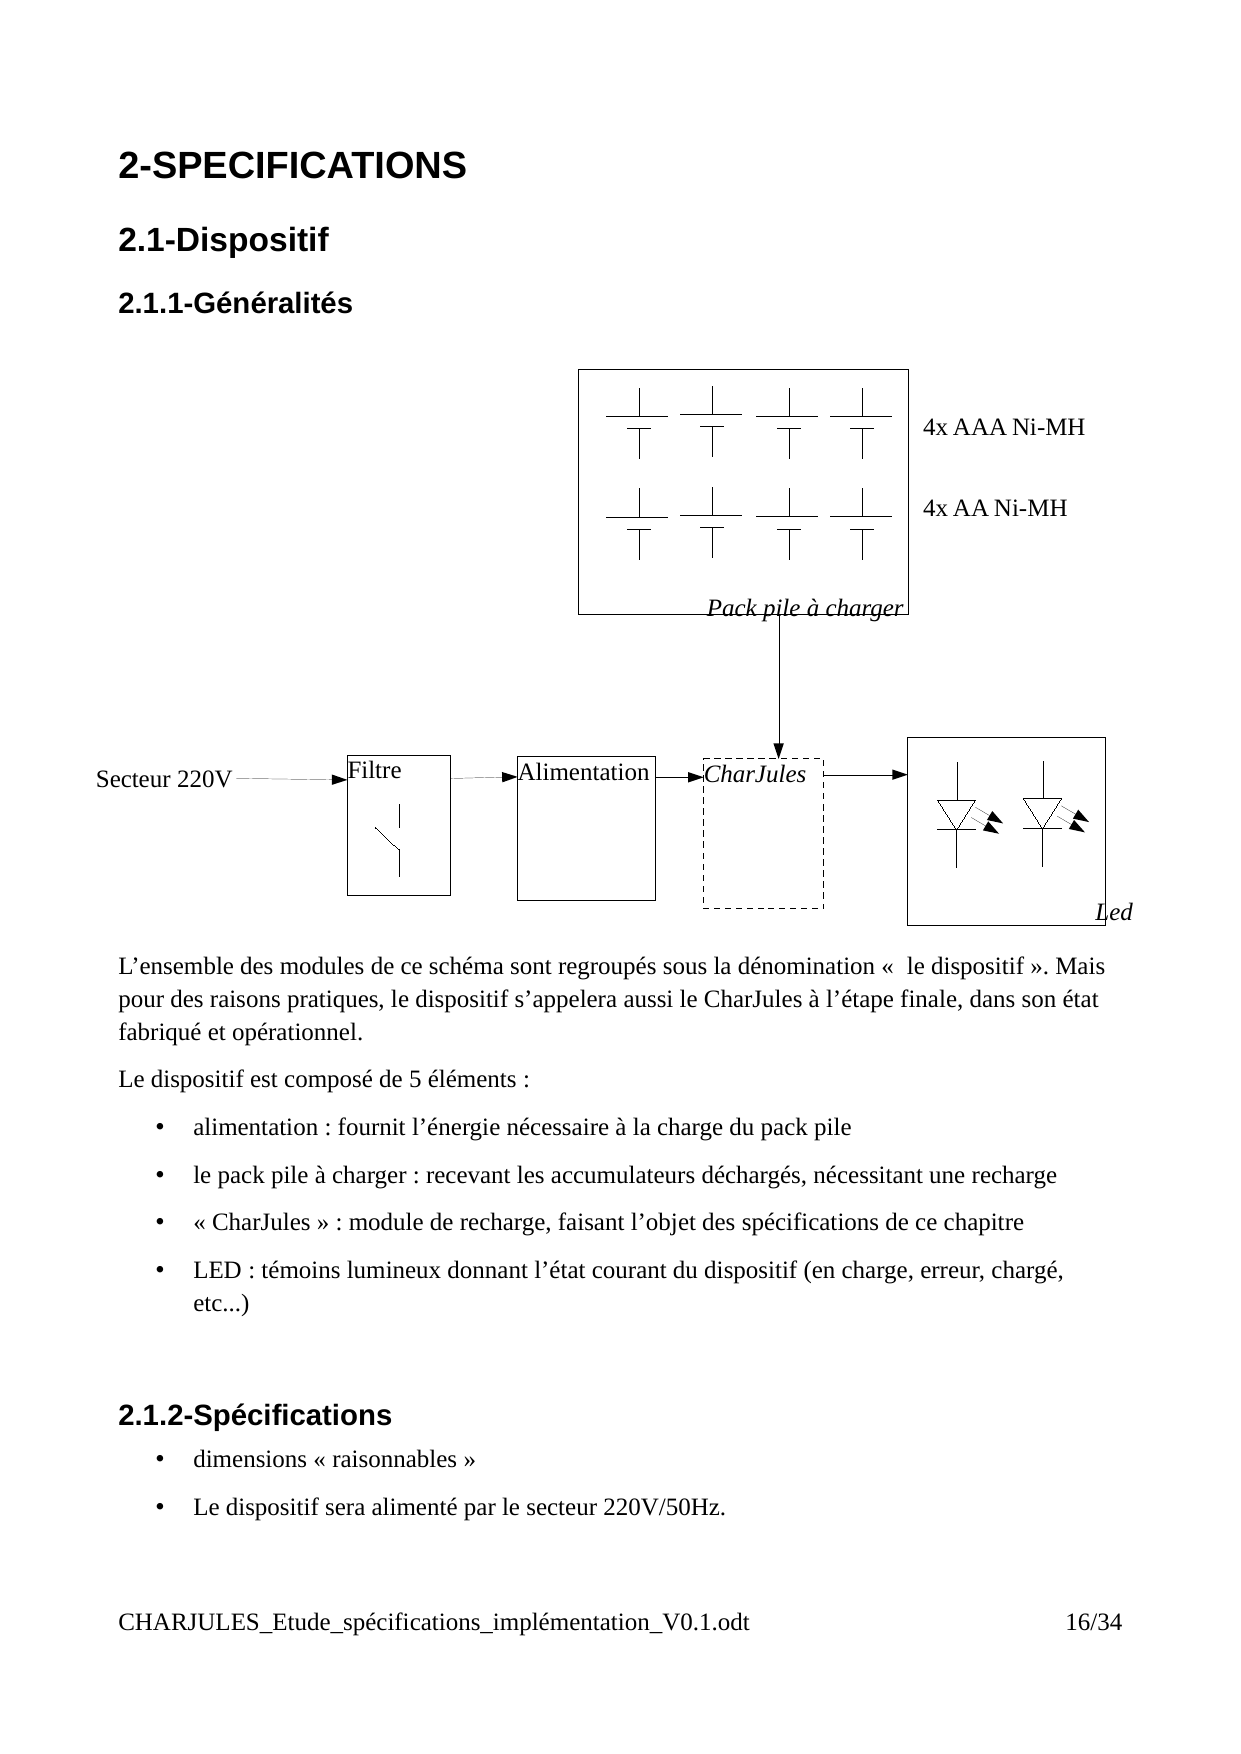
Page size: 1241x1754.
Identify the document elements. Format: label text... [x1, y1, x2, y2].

text Le dispositif est composé de 5 éléments : [118, 1064, 1122, 1093]
subtitle 2.1.1-Généralités [118, 286, 1122, 319]
list Le dispositif sera alimenté par le secteur 220V/50Hz. [156, 1492, 1122, 1520]
subtitle 2-SPECIFICATIONS [118, 143, 1122, 187]
list dimensions « raisonnables » [156, 1444, 1122, 1473]
text L’ensemble des modules de ce schéma sont regroupés sous la dénomination « le dispositif ». Mais pour des raisons pratiques, le dispositif s’appelera aussi le CharJules à l’étape finale, dans son état fabriqué et opérationnel. [118, 951, 1122, 1046]
subtitle 2.1.2-Spécifications [118, 1398, 1122, 1432]
list LED : témoins lumineux donnant l’état courant du dispositif (en charge, erreur, chargé, etc...) [156, 1255, 1122, 1317]
list « CharJules » : module de recharge, faisant l’objet des spécifications de ce chapitre [156, 1207, 1122, 1236]
list le pack pile à charger : recevant les accumulateurs déchargés, nécessitant une recharge [156, 1160, 1122, 1188]
subtitle 2.1-Dispositif [118, 220, 1122, 259]
list alimentation : fournit l’énergie nécessaire à la charge du pack pile [156, 1112, 1122, 1141]
